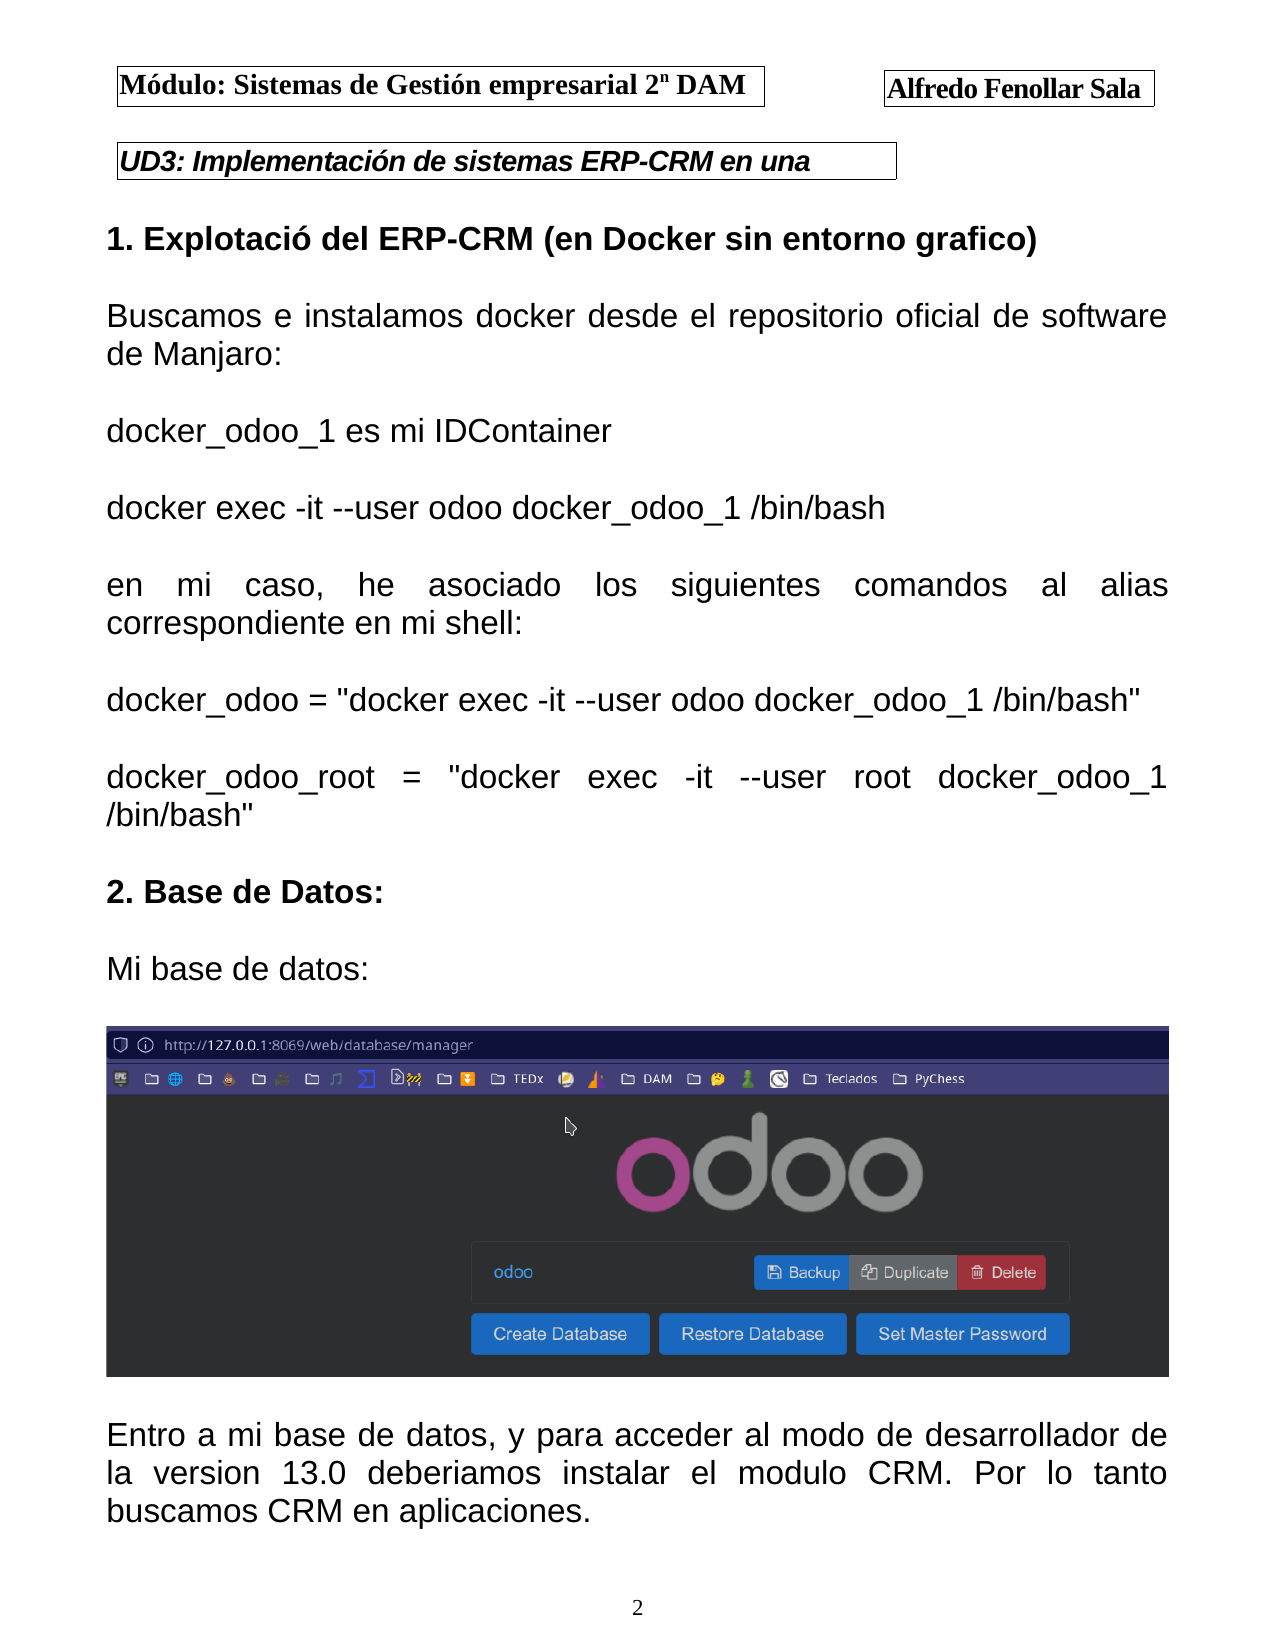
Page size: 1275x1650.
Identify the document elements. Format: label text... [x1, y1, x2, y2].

text docker exec -it --user odoo docker_odoo_1 /bin/bash [106, 488, 1169, 526]
picture [106, 1026, 1169, 1377]
text docker_odoo = "docker exec -it --user odoo docker_odoo_1 /bin/bash" [106, 680, 1169, 718]
text Entro a mi base de datos, y para acceder al modo de desarrollador de la version 13.0 deberiamos instalar el modulo CRM. Por lo tanto buscamos CRM en aplicaciones. [106, 1414, 1169, 1530]
text Buscamos e instalamos docker desde el repositorio oficial de software de Manjaro: [106, 296, 1169, 372]
text en mi caso, he asociado los siguientes comandos al alias correspondiente en mi shell: [106, 565, 1169, 642]
text 1. Explotació del ERP-CRM (en Docker sin entorno grafico) [106, 219, 1169, 257]
text 2. Base de Datos: [106, 872, 1169, 911]
text Mi base de datos: [106, 949, 1169, 987]
text docker_odoo_1 es mi IDContainer [106, 411, 1169, 449]
text docker_odoo_root = "docker exec -it --user root docker_odoo_1 /bin/bash" [106, 757, 1169, 834]
